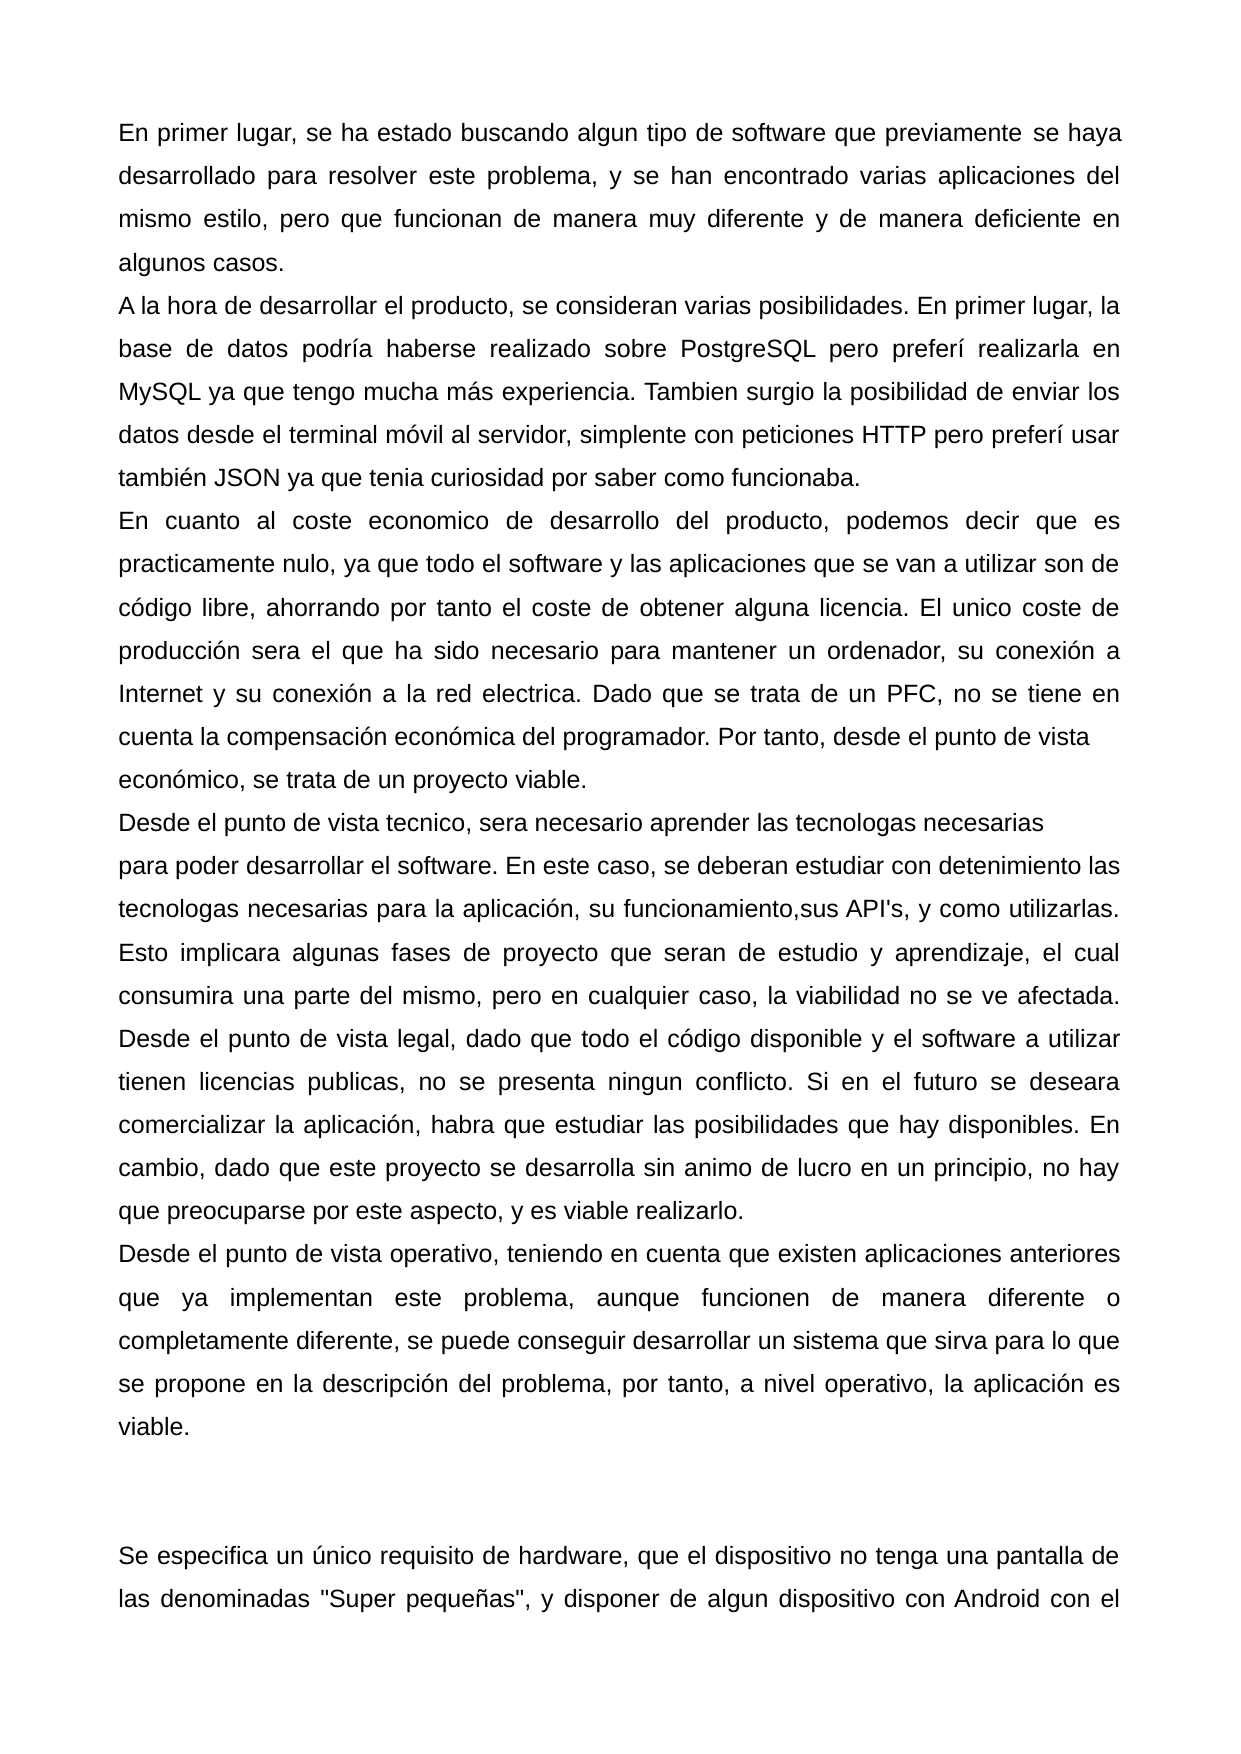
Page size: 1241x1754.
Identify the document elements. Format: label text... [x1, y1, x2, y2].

text para poder desarrollar el software. En este caso, se deberan estudiar con detenimiento las tecnologas necesarias para la aplicación, su funcionamiento,sus API's, y como utilizarlas. Esto implicara algunas fases de proyecto que seran de estudio y aprendizaje, el cual consumira una parte del mismo, pero en cualquier caso, la viabilidad no se ve afectada. Desde el punto de vista legal, dado que todo el código disponible y el software a utilizar tienen licencias publicas, no se presenta ningun conflicto. Si en el futuro se deseara comercializar la aplicación, habra que estudiar las posibilidades que hay disponibles. En cambio, dado que este proyecto se desarrolla sin animo de lucro en un principio, no hay que preocuparse por este aspecto, y es viable realizarlo. [118, 851, 1122, 1225]
text A la hora de desarrollar el producto, se consideran varias posibilidades. En primer lugar, la base de datos podría haberse realizado sobre PostgreSQL pero preferí realizarla en MySQL ya que tengo mucha más experiencia. Tambien surgio la posibilidad de enviar los datos desde el terminal móvil al servidor, simplente con peticiones HTTP pero preferí usar también JSON ya que tenia curiosidad por saber como funcionaba. [118, 291, 1122, 492]
text Desde el punto de vista tecnico, sera necesario aprender las tecnologas necesarias [118, 808, 1122, 837]
text económico, se trata de un proyecto viable. [118, 765, 1122, 794]
text Se especifica un único requisito de hardware, que el dispositivo no tenga una pantalla de las denominadas "Super pequeñas", y disponer de algun dispositivo con Android con el [118, 1541, 1122, 1613]
text Desde el punto de vista operativo, teniendo en cuenta que existen aplicaciones anteriores que ya implementan este problema, aunque funcionen de manera diferente o completamente diferente, se puede conseguir desarrollar un sistema que sirva para lo que se propone en la descripción del problema, por tanto, a nivel operativo, la aplicación es viable. [118, 1239, 1122, 1441]
text En primer lugar, se ha estado buscando algun tipo de software que previamente se haya desarrollado para resolver este problema, y se han encontrado varias aplicaciones del mismo estilo, pero que funcionan de manera muy diferente y de manera deficiente en algunos casos. [118, 118, 1122, 276]
text En cuanto al coste economico de desarrollo del producto, podemos decir que es practicamente nulo, ya que todo el software y las aplicaciones que se van a utilizar son de código libre, ahorrando por tanto el coste de obtener alguna licencia. El unico coste de producción sera el que ha sido necesario para mantener un ordenador, su conexión a Internet y su conexión a la red electrica. Dado que se trata de un PFC, no se tiene en cuenta la compensación económica del programador. Por tanto, desde el punto de vista [118, 506, 1122, 751]
